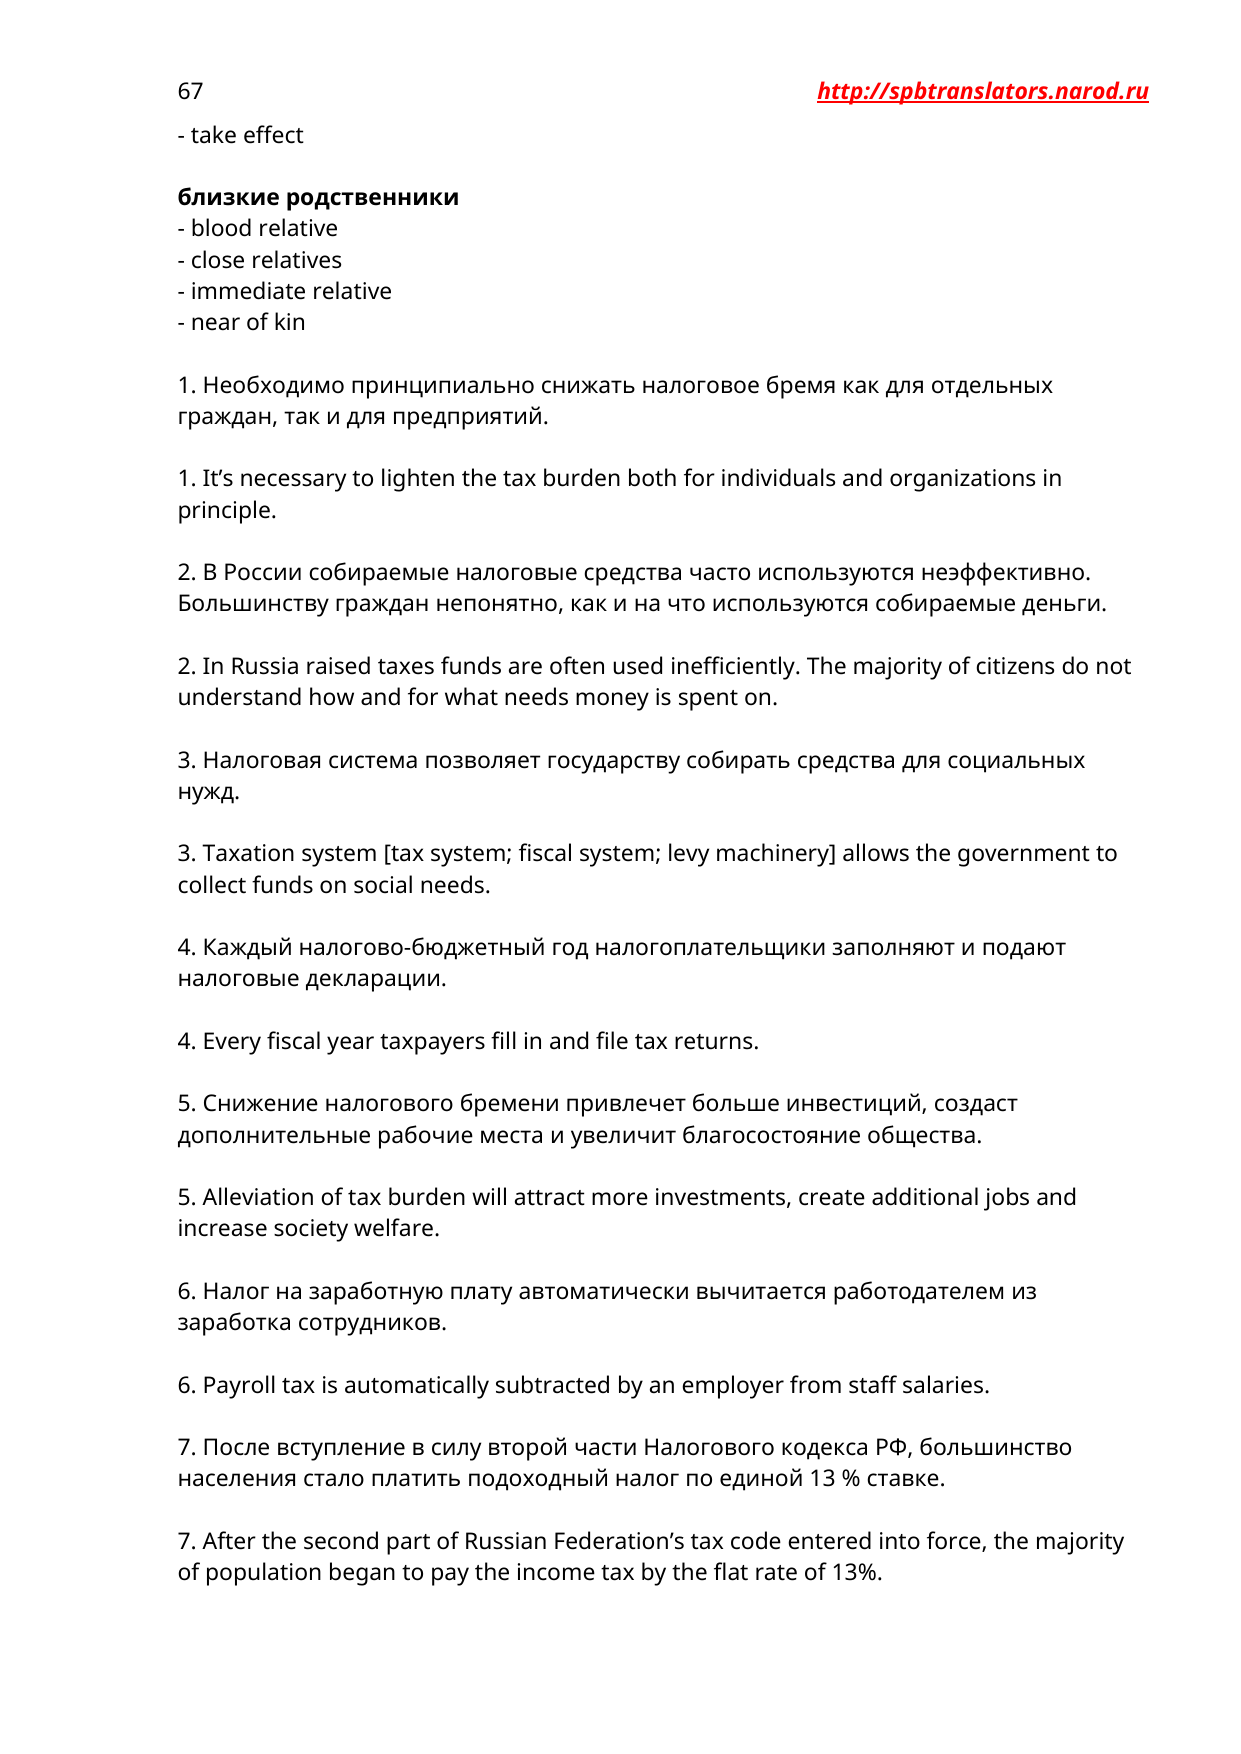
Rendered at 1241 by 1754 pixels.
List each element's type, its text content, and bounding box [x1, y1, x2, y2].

text 7. After the second part of Russian Federation’s tax code entered into force, the majority of population began to pay the income tax by the flat rate of 13%. [177, 1524, 1152, 1587]
text 5. Снижение налогового бремени привлечет больше инвестиций, создаст дополнительные рабочие места и увеличит благосостояние общества. [177, 1087, 1152, 1149]
text 2. В России собираемые налоговые средства часто используются неэффективно. Большинству граждан непонятно, как и на что используются собираемые деньги. [177, 556, 1152, 618]
text - near of kin [177, 306, 1152, 337]
text 4. Every fiscal year taxpayers fill in and file tax returns. [177, 1024, 1152, 1056]
text близкие родственники [177, 181, 1152, 212]
text 3. Налоговая система позволяет государству собирать средства для социальных нужд. [177, 743, 1152, 806]
text - close relatives [177, 243, 1152, 274]
text 7. После вступление в силу второй части Налогового кодекса РФ, большинство населения стало платить подоходный налог по единой 13 % ставке. [177, 1431, 1152, 1493]
text 6. Payroll tax is automatically subtracted by an employer from staff salaries. [177, 1368, 1152, 1399]
text 3. Taxation system [tax system; fiscal system; levy machinery] allows the government to collect funds on social needs. [177, 837, 1152, 899]
text 4. Каждый налогово-бюджетный год налогоплательщики заполняют и подают налоговые декларации. [177, 931, 1152, 993]
text 6. Налог на заработную плату автоматически вычитается работодателем из заработка сотрудников. [177, 1274, 1152, 1337]
text 1. It’s necessary to lighten the tax burden both for individuals and organizations in principle. [177, 462, 1152, 524]
text - immediate relative [177, 274, 1152, 306]
text 2. In Russia raised taxes funds are often used inefficiently. The majority of citizens do not understand how and for what needs money is spent on. [177, 649, 1152, 712]
text 5. Alleviation of tax burden will attract more investments, create additional jobs and increase society welfare. [177, 1181, 1152, 1243]
text - blood relative [177, 212, 1152, 243]
text 1. Необходимо принципиально снижать налоговое бремя как для отдельных граждан, так и для предприятий. [177, 368, 1152, 431]
text - take effect [177, 118, 1152, 149]
